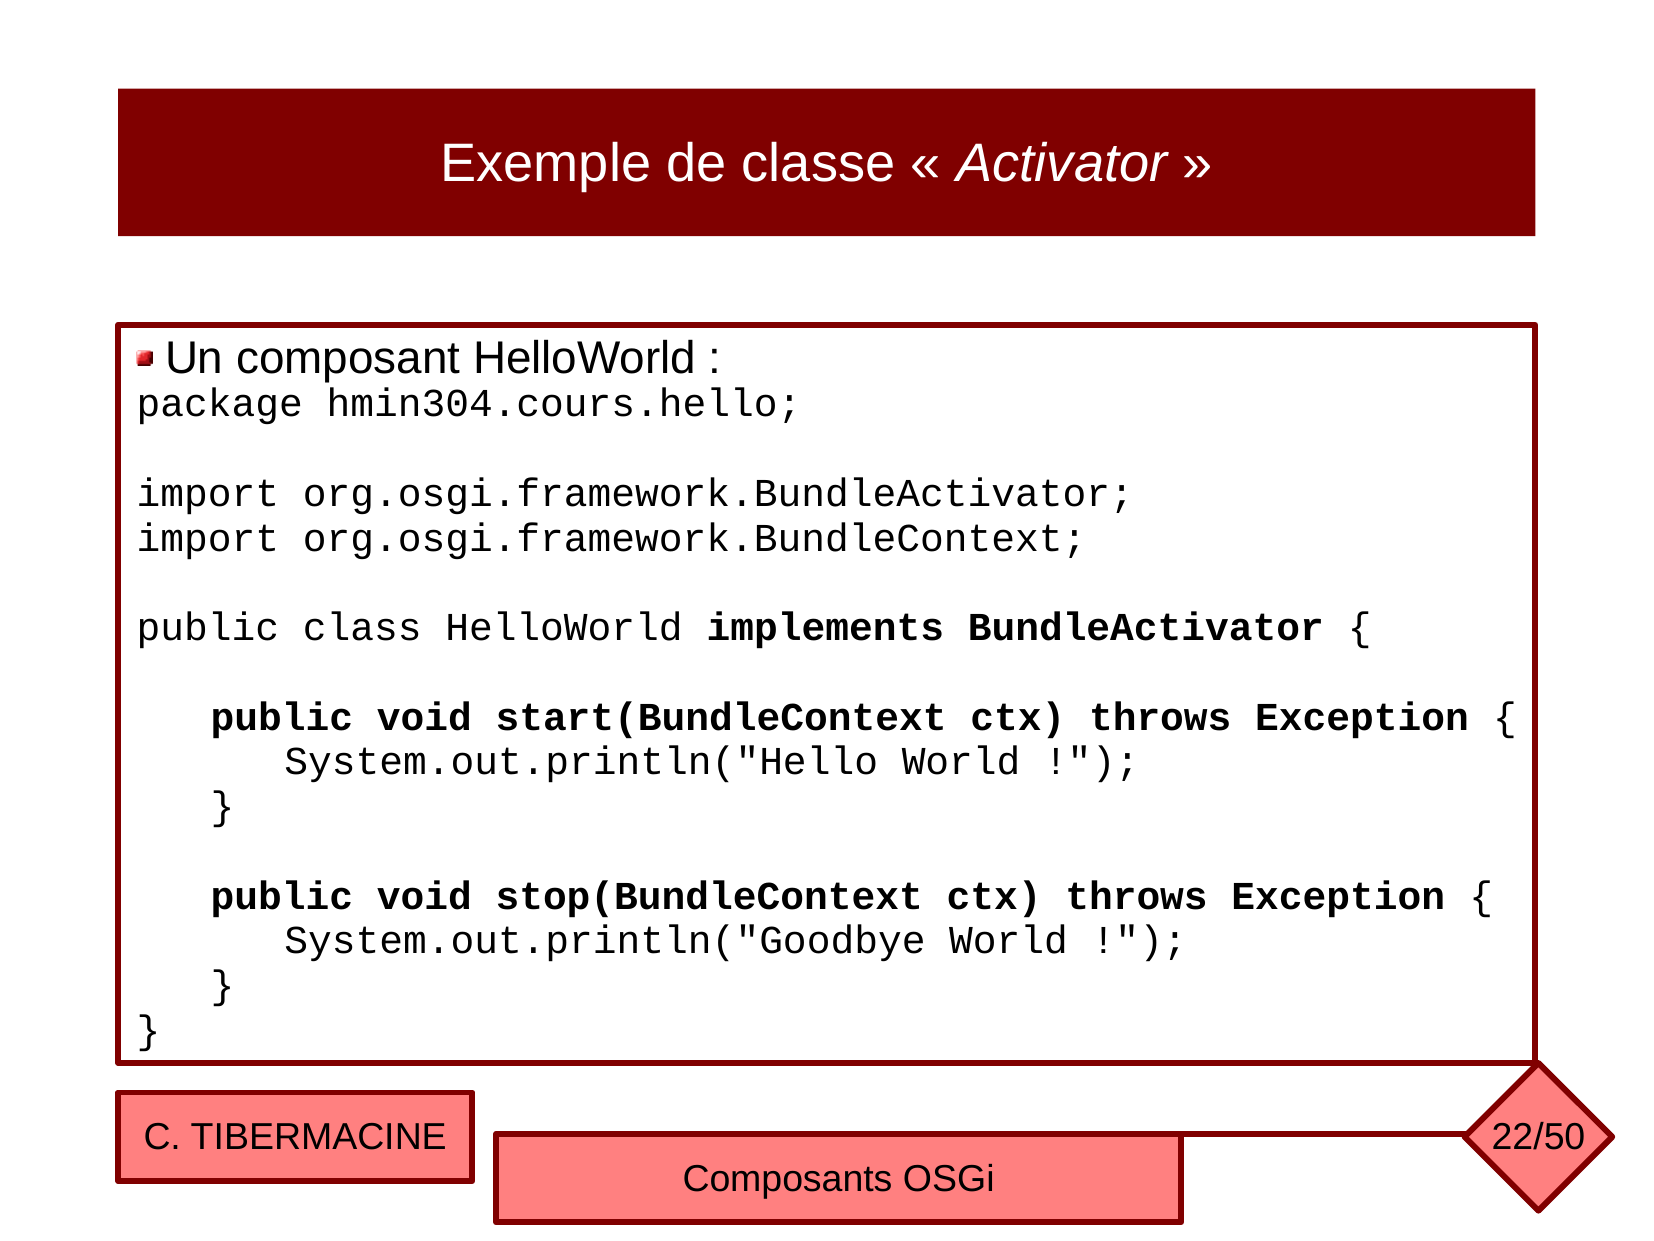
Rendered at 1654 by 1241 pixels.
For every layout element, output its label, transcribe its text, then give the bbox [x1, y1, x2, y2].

text_box C. TIBERMACINE [118, 1092, 473, 1182]
text_box [1464, 1125, 1476, 1149]
text_box Composants OSGi [496, 1133, 1182, 1223]
text_box [1601, 1125, 1613, 1149]
picture [136, 350, 153, 366]
text_box [1494, 1062, 1583, 1107]
text_box Exemple de classe « Activator » [118, 88, 1536, 237]
text_box Un composant HelloWorld : package hmin304.cours.hello; import org.osgi.framework.BundleActivator; import org.osgi.framework.BundleContext; public class HelloWorld implements BundleActivator { public void start(BundleContext ctx) throws Exception { System.out.println("Hello World !"); } public void stop(BundleContext ctx) throws Exception { System.out.println("Goodbye World !"); } } [118, 324, 1536, 1063]
text_box <number>/50 [1476, 1107, 1601, 1207]
